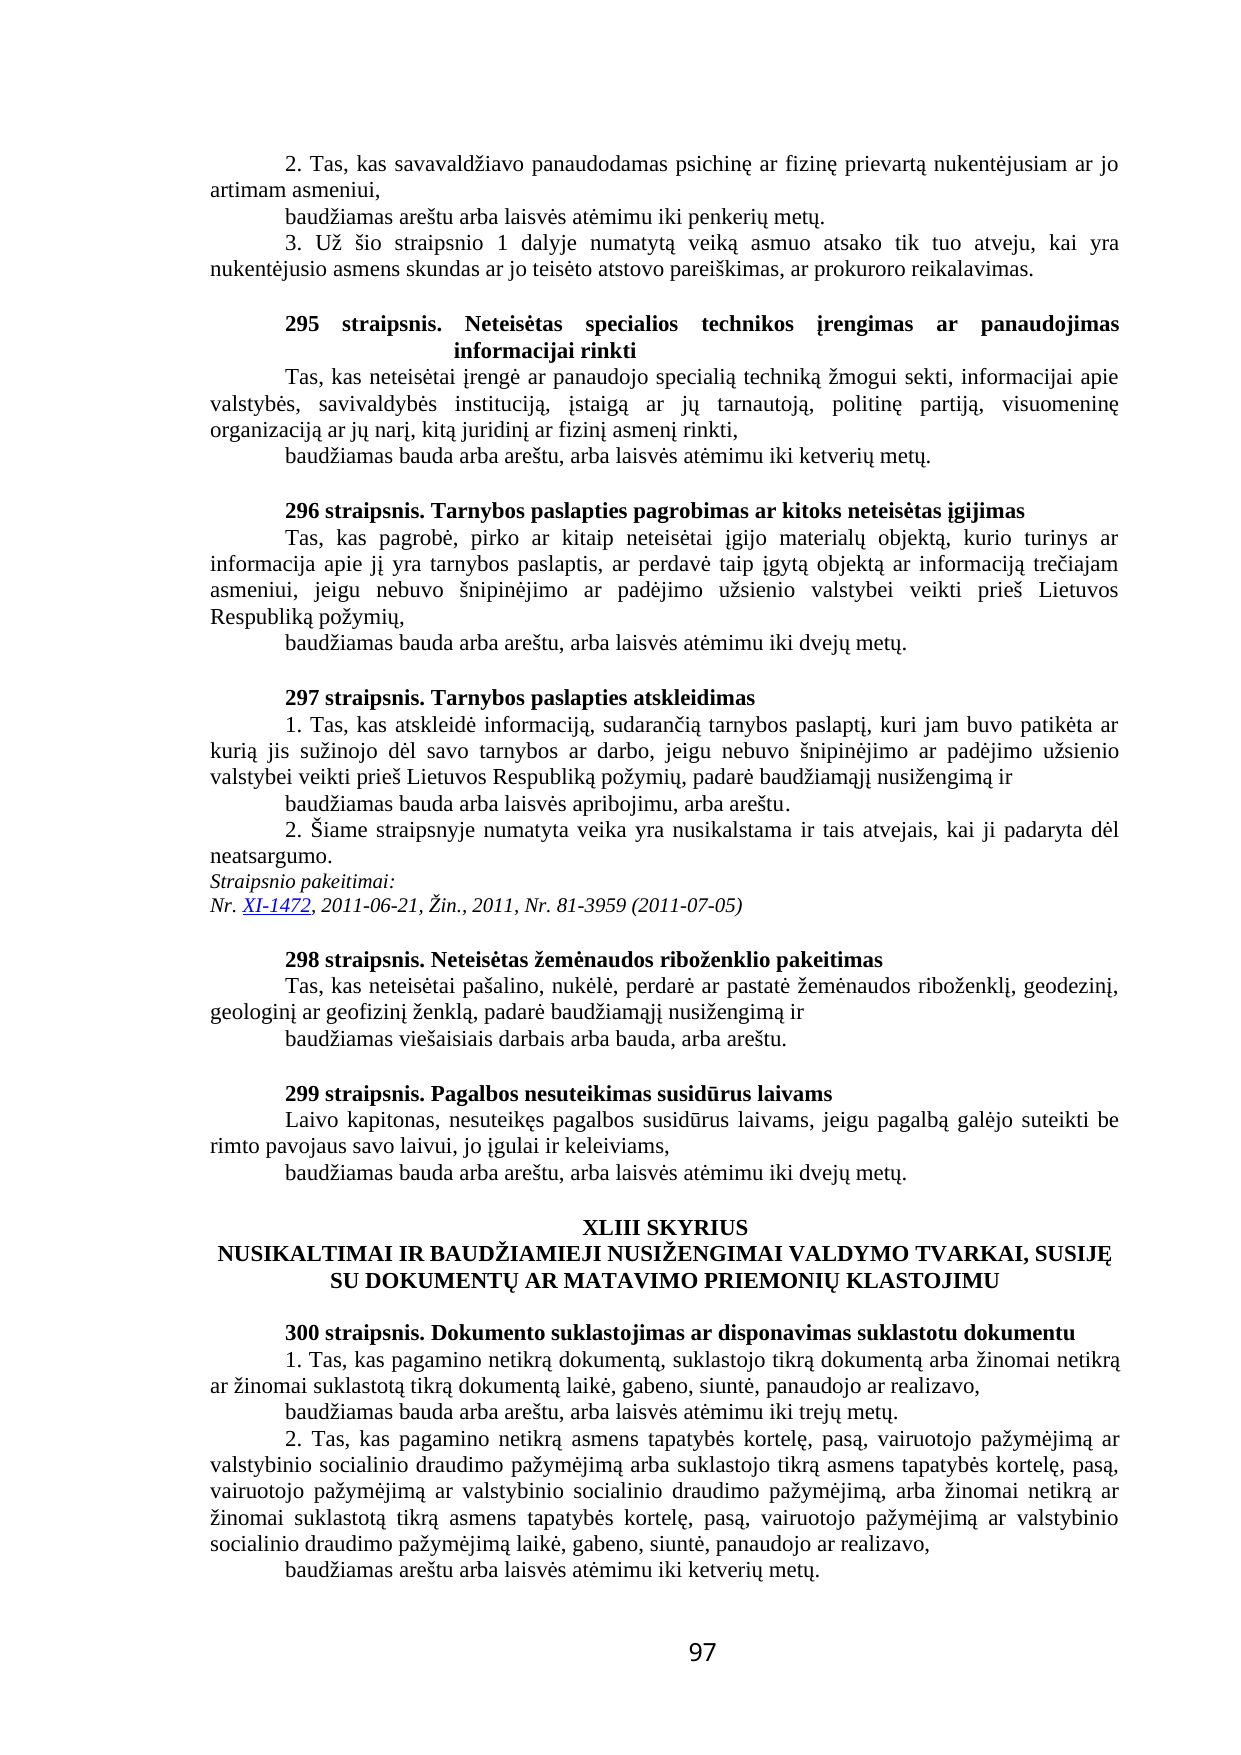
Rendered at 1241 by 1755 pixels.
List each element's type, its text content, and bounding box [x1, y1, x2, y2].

text Tas, kas pagrobė, pirko ar kitaip neteisėtai įgijo materialų objektą, kurio turinys ar informacija apie jį yra tarnybos paslaptis, ar perdavė taip įgytą objektą ar informaciją trečiajam asmeniui, jeigu nebuvo šnipinėjimo ar padėjimo užsienio valstybei veikti prieš Lietuvos Respubliką požymių, [210, 524, 1120, 629]
text 298 straipsnis. Neteisėtas žemėnaudos riboženklio pakeitimas [210, 946, 1120, 972]
text 2. Tas, kas pagamino netikrą asmens tapatybės kortelę, pasą, vairuotojo pažymėjimą ar valstybinio socialinio draudimo pažymėjimą arba suklastojo tikrą asmens tapatybės kortelę, pasą, vairuotojo pažymėjimą ar valstybinio socialinio draudimo pažymėjimą, arba žinomai netikrą ar žinomai suklastotą tikrą asmens tapatybės kortelę, pasą, vairuotojo pažymėjimą ar valstybinio socialinio draudimo pažymėjimą laikė, gabeno, siuntė, panaudojo ar realizavo, [210, 1425, 1120, 1557]
text 3. Už šio straipsnio 1 dalyje numatytą veiką asmuo atsako tik tuo atveju, kai yra nukentėjusio asmens skundas ar jo teisėto atstovo pareiškimas, ar prokuroro reikalavimas. [210, 229, 1120, 282]
text 296 straipsnis. Tarnybos paslapties pagrobimas ar kitoks neteisėtas įgijimas [285, 497, 1120, 524]
text 295 straipsnis. Neteisėtas specialios technikos įrengimas ar panaudojimas informacijai rinkti [285, 311, 1120, 363]
text Tas, kas neteisėtai įrengė ar panaudojo specialią techniką žmogui sekti, informacijai apie valstybės, savivaldybės instituciją, įstaigą ar jų tarnautoją, politinę partiją, visuomeninę organizaciją ar jų narį, kitą juridinį ar fizinį asmenį rinkti, [210, 363, 1120, 442]
text Tas, kas neteisėtai pašalino, nukėlė, perdarė ar pastatė žemėnaudos riboženklį, geodezinį, geologinį ar geofizinį ženklą, padarė baudžiamąjį nusižengimą ir [210, 972, 1120, 1025]
text baudžiamas bauda arba areštu, arba laisvės atėmimu iki ketverių metų. [210, 442, 1120, 469]
text 297 straipsnis. Tarnybos paslapties atskleidimas [210, 684, 1120, 711]
text baudžiamas bauda arba laisvės apribojimu, arba areštu. [210, 790, 1120, 816]
text XLIII SKYRIUS [210, 1214, 1120, 1240]
text baudžiamas areštu arba laisvės atėmimu iki ketverių metų. [210, 1557, 1120, 1583]
text Straipsnio pakeitimai: [210, 869, 1120, 893]
text 299 straipsnis. Pagalbos nesuteikimas susidūrus laivams [210, 1080, 1120, 1106]
text NUSIKALTIMAI IR BAUDŽIAMIEJI NUSIŽENGIMAI VALDYMO TVARKAI, SUSIJĘ SU DOKUMENTŲ AR MATAVIMO PRIEMONIŲ KLASTOJIMU [210, 1240, 1120, 1293]
text baudžiamas areštu arba laisvės atėmimu iki penkerių metų. [210, 203, 1120, 229]
text baudžiamas bauda arba areštu, arba laisvės atėmimu iki dvejų metų. [210, 1159, 1120, 1185]
text baudžiamas viešaisiais darbais arba bauda, arba areštu. [210, 1025, 1120, 1051]
text baudžiamas bauda arba areštu, arba laisvės atėmimu iki dvejų metų. [210, 629, 1120, 656]
text baudžiamas bauda arba areštu, arba laisvės atėmimu iki trejų metų. [210, 1398, 1120, 1425]
text 2. Tas, kas savavaldžiavo panaudodamas psichinę ar fizinę prievartą nukentėjusiam ar jo artimam asmeniui, [210, 150, 1120, 203]
text Nr. XI-1472, 2011-06-21, Žin., 2011, Nr. 81-3959 (2011-07-05) [210, 893, 1120, 917]
text 2. Šiame straipsnyje numatyta veika yra nusikalstama ir tais atvejais, kai ji padaryta dėl neatsargumo. [210, 816, 1120, 869]
text 1. Tas, kas atskleidė informaciją, sudarančią tarnybos paslaptį, kuri jam buvo patikėta ar kurią jis sužinojo dėl savo tarnybos ar darbo, jeigu nebuvo šnipinėjimo ar padėjimo užsienio valstybei veikti prieš Lietuvos Respubliką požymių, padarė baudžiamąjį nusižengimą ir [210, 711, 1120, 790]
text 300 straipsnis. Dokumento suklastojimas ar disponavimas suklastotu dokumentu [285, 1319, 1120, 1346]
text Laivo kapitonas, nesuteikęs pagalbos susidūrus laivams, jeigu pagalbą galėjo suteikti be rimto pavojaus savo laivui, jo įgulai ir keleiviams, [210, 1106, 1120, 1159]
text 1. Tas, kas pagamino netikrą dokumentą, suklastojo tikrą dokumentą arba žinomai netikrą ar žinomai suklastotą tikrą dokumentą laikė, gabeno, siuntė, panaudojo ar realizavo, [210, 1346, 1120, 1398]
